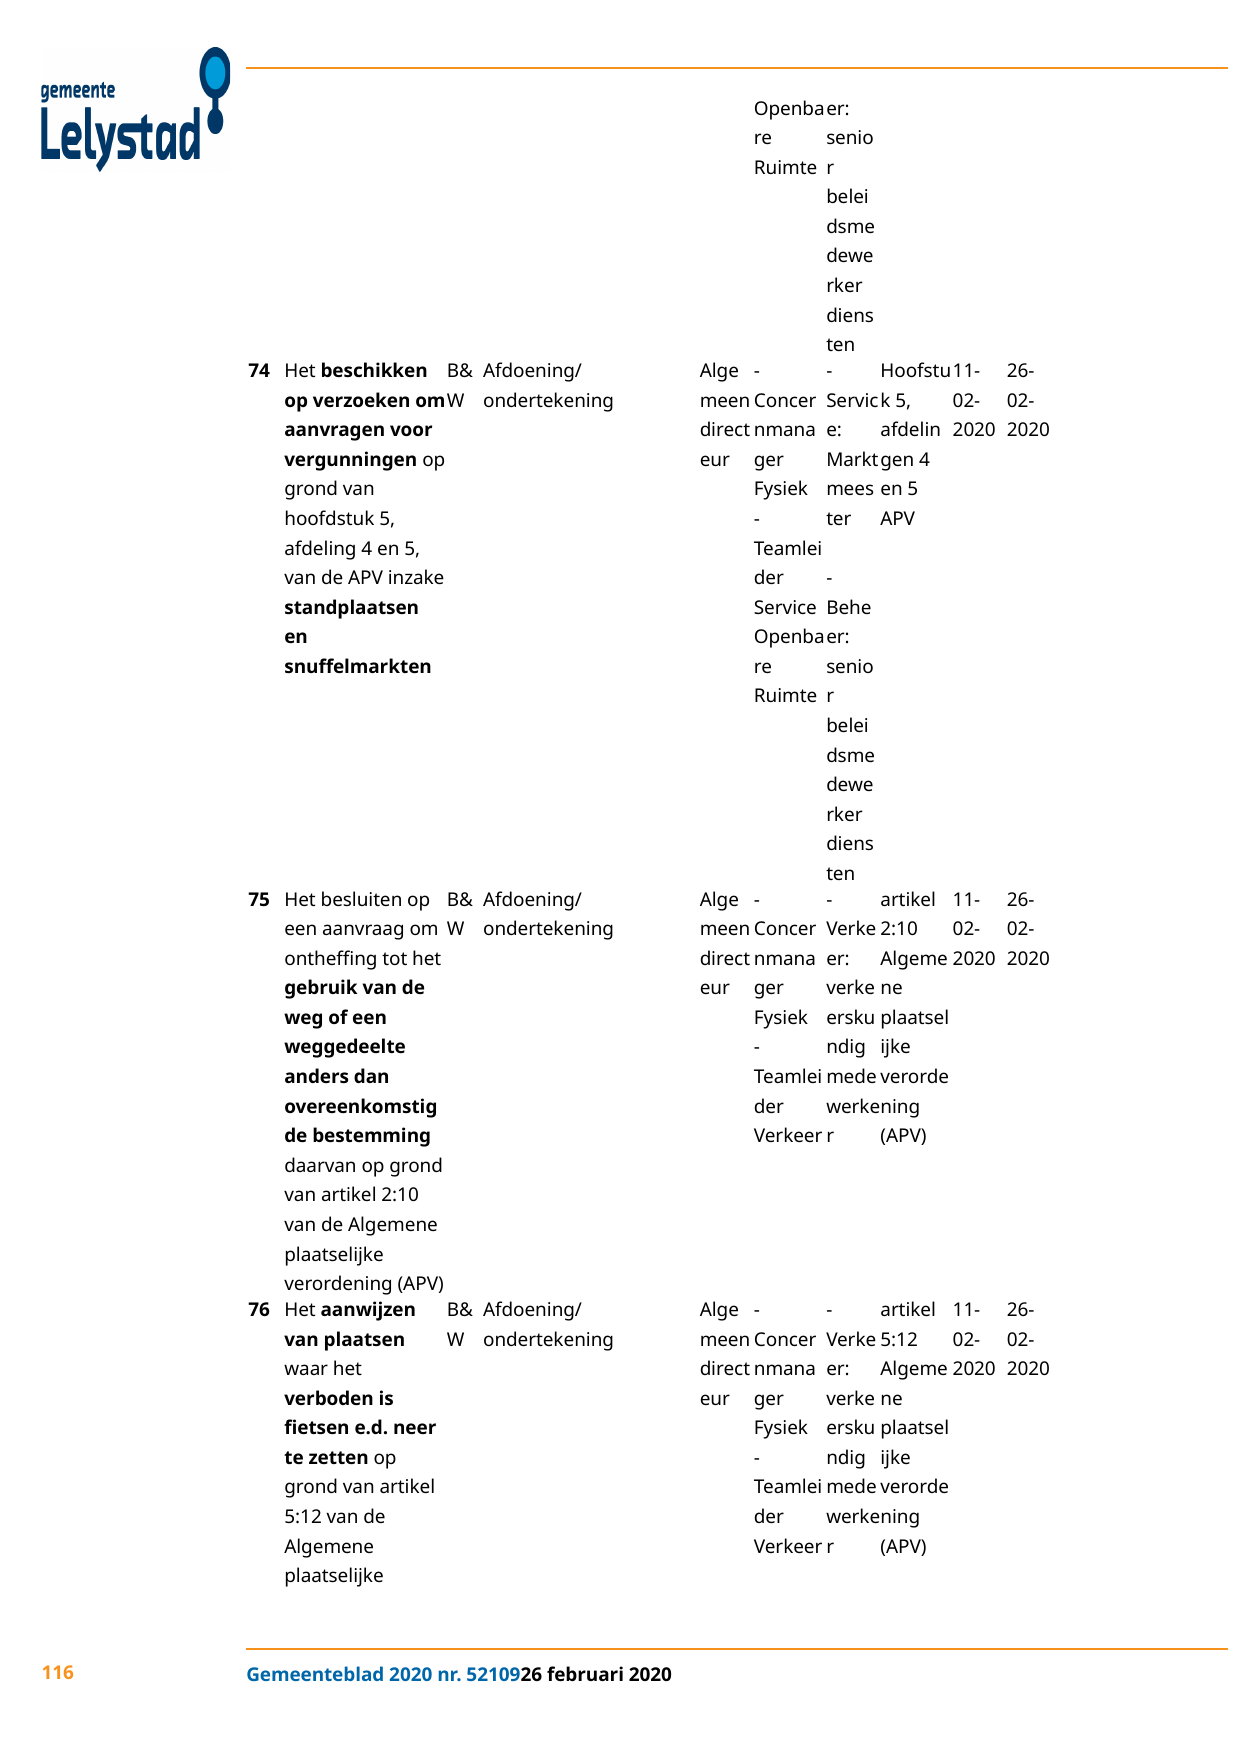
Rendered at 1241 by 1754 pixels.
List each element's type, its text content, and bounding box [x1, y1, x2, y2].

table_cell artikel 2:10 Algemene plaatselijke verordening (APV) [880, 886, 952, 1296]
table_cell - Service: Marktmeester - Beheer: senior beleidsmedewerker diensten [826, 357, 880, 886]
table_cell Algemeen directeur [700, 886, 754, 1296]
table_cell - Concernmanager Fysiek - Teamleider Verkeer [754, 1296, 826, 1588]
table_cell Afdoening/ondertekening [483, 1296, 699, 1588]
table_cell Het besluiten op een aanvraag om ontheffing tot het gebruik van de weg of een weggedeelte anders dan overeenkomstig de bestemming daarvan op grond van artikel 2:10 van de Algemene plaatselijke verordening (APV) [284, 886, 447, 1296]
table_cell 26-02-2020 [1007, 886, 1061, 1296]
table_cell [1061, 95, 1079, 357]
table_cell Het aanwijzen van plaatsen waar het verboden is fietsen e.d. neer te zetten op grond van artikel 5:12 van de Algemene plaatselijke [284, 1296, 447, 1588]
table_cell [1061, 1296, 1079, 1588]
table_cell artikel 5:12 Algemene plaatselijke verordening (APV) [880, 1296, 952, 1588]
table_cell [447, 95, 483, 357]
table_cell Algemeen directeur [700, 357, 754, 886]
table_cell 11-02-2020 [953, 886, 1007, 1296]
table_cell B&W [447, 1296, 483, 1588]
table_cell [1061, 357, 1079, 886]
table_cell 11-02-2020 [953, 1296, 1007, 1588]
table_cell 76 [248, 1296, 284, 1588]
table_cell [953, 95, 1007, 357]
table_cell [284, 95, 447, 357]
table_cell 74 [248, 357, 284, 886]
table_cell [1007, 95, 1061, 357]
table_cell [880, 95, 952, 357]
picture [41, 47, 231, 172]
table_cell B&W [447, 357, 483, 886]
table_cell Hoofstuk 5, afdelingen 4 en 5 APV [880, 357, 952, 886]
table_cell Openbare Ruimte [754, 95, 826, 357]
table_cell - Verkeer: verkeerskundig medewerker [826, 1296, 880, 1588]
table_cell Het beschikken op verzoeken om aanvragen voor vergunningen op grond van hoofdstuk 5, afdeling 4 en 5, van de APV inzake standplaatsen en snuffelmarkten [284, 357, 447, 886]
table_cell - Verkeer: verkeerskundig medewerker [826, 886, 880, 1296]
table_cell 26-02-2020 [1007, 357, 1061, 886]
table_cell - Concernmanager Fysiek - Teamleider Verkeer [754, 886, 826, 1296]
table_cell B&W [447, 886, 483, 1296]
table_cell [700, 95, 754, 357]
table_cell - Concernmanager Fysiek - Teamleider Service Openbare Ruimte [754, 357, 826, 886]
table_cell 26-02-2020 [1007, 1296, 1061, 1588]
table_cell [248, 95, 284, 357]
table_cell 11-02-2020 [953, 357, 1007, 886]
table_cell [1061, 886, 1079, 1296]
table_cell [483, 95, 699, 357]
table_cell Afdoening/ondertekening [483, 886, 699, 1296]
table_cell Algemeen directeur [700, 1296, 754, 1588]
table_cell er: senior beleidsmedewerker diensten [826, 95, 880, 357]
table_cell 75 [248, 886, 284, 1296]
table_cell Afdoening/ondertekening [483, 357, 699, 886]
